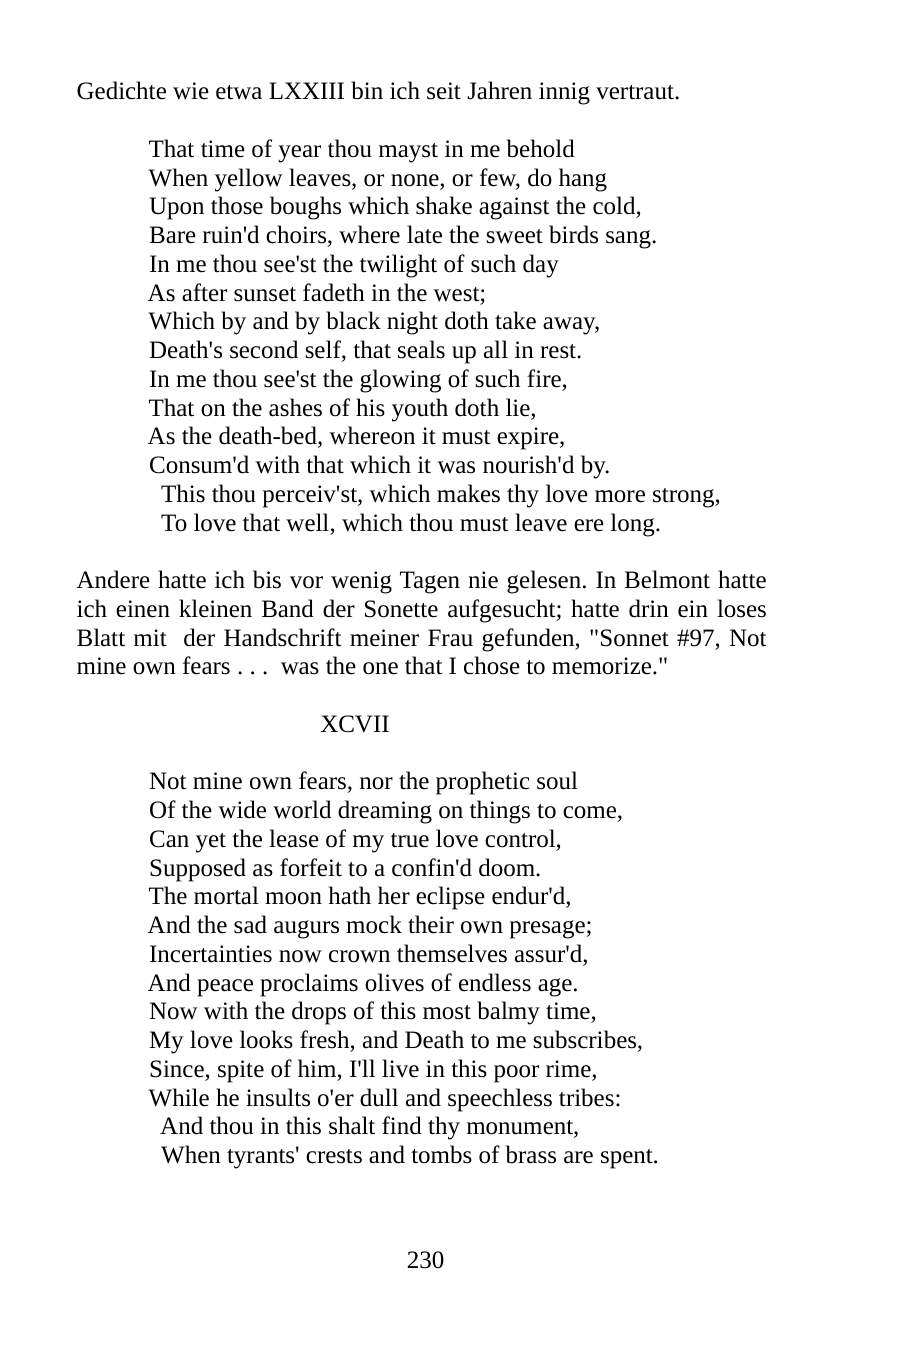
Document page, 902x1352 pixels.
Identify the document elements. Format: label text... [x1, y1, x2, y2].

text Incertainties now crown themselves assur'd, [136, 939, 768, 968]
text While he insults o'er dull and speechless tribes: [136, 1083, 768, 1111]
text Death's second self, that seals up all in rest. [136, 335, 768, 364]
text That time of year thou mayst in me behold [136, 134, 768, 163]
text When yellow leaves, or none, or few, do hang [136, 163, 768, 191]
text As after sunset fadeth in the west; [136, 278, 768, 306]
text Since, spite of him, I'll live in this poor rime, [136, 1054, 768, 1083]
text That on the ashes of his youth doth lie, [136, 393, 768, 421]
text In me thou see'st the twilight of such day [136, 249, 768, 278]
text When tyrants' crests and tombs of brass are spent. [136, 1140, 768, 1169]
text And peace proclaims olives of endless age. [136, 968, 768, 996]
text This thou perceiv'st, which makes thy love more strong, [136, 479, 768, 508]
text Which by and by black night doth take away, [136, 306, 768, 335]
text Of the wide world dreaming on things to come, [136, 795, 768, 824]
text And thou in this shalt find thy monument, [136, 1111, 768, 1140]
text As the death-bed, whereon it must expire, [136, 421, 768, 450]
text Not mine own fears, nor the prophetic soul [136, 766, 768, 795]
text Andere hatte ich bis vor wenig Tagen nie gelesen. In Belmont hatte ich einen kleinen Band der Sonette aufgesucht; hatte drin ein loses Blatt mit der Handschrift meiner Frau gefunden, "Sonnet #97, Not mine own fears . . . was the one that I chose to memorize." [76, 565, 768, 680]
text In me thou see'st the glowing of such fire, [136, 364, 768, 393]
text Upon those boughs which shake against the cold, [136, 191, 768, 220]
text To love that well, which thou must leave ere long. [136, 508, 768, 536]
text Now with the drops of this most balmy time, [136, 996, 768, 1025]
text XCVII [76, 709, 768, 738]
text And the sad augurs mock their own presage; [136, 910, 768, 939]
text Can yet the lease of my true love control, [136, 824, 768, 853]
text Supposed as forfeit to a confin'd doom. [136, 853, 768, 881]
text The mortal moon hath her eclipse endur'd, [136, 881, 768, 910]
text Consum'd with that which it was nourish'd by. [136, 450, 768, 479]
text Gedichte wie etwa LXXIII bin ich seit Jahren innig vertraut. [76, 76, 768, 105]
text My love looks fresh, and Death to me subscribes, [136, 1025, 768, 1054]
text Bare ruin'd choirs, where late the sweet birds sang. [136, 220, 768, 249]
